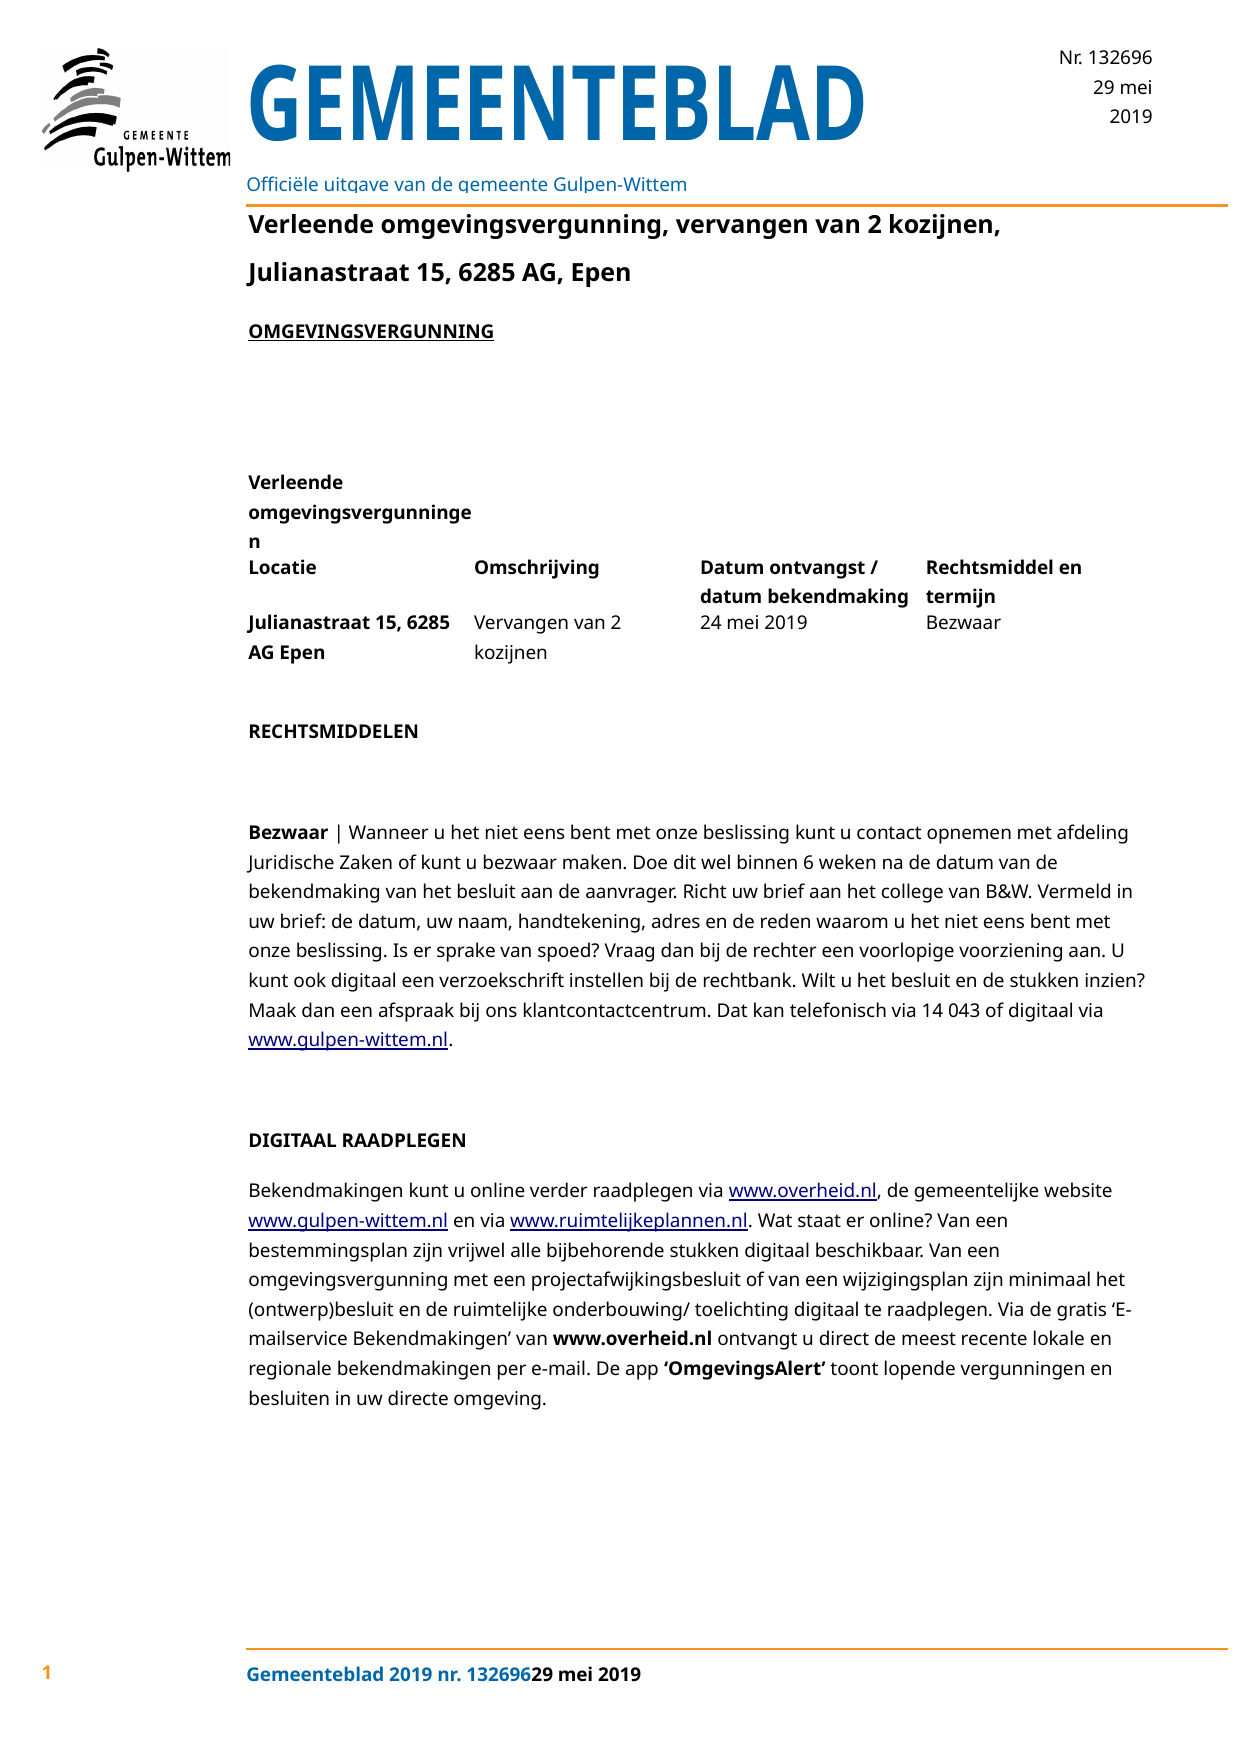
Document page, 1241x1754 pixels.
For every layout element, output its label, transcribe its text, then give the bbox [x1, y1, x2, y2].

table_cell Datum ontvangst / datum bekendmaking [700, 554, 926, 609]
text RECHTSMIDDELEN [248, 718, 1152, 744]
table_cell Julianastraat 15, 6285 AG Epen [248, 610, 474, 665]
text OMGEVINGSVERGUNNING [248, 318, 1152, 344]
text Bezwaar | Wanneer u het niet eens bent met onze beslissing kunt u contact opnemen met afdeling Juridische Zaken of kunt u bezwaar maken. Doe dit wel binnen 6 weken na de datum van de bekendmaking van het besluit aan de aanvrager. Richt uw brief aan het college van B&W. Vermeld in uw brief: de datum, uw naam, handtekening, adres en de reden waarom u het niet eens bent met onze beslissing. Is er sprake van spoed? Vraag dan bij de rechter een voorlopige voorziening aan. U kunt ook digitaal een verzoekschrift instellen bij de rechtbank. Wilt u het besluit en de stukken inzien? Maak dan een afspraak bij ons klantcontactcentrum. Dat kan telefonisch via 14 043 of digitaal via www.gulpen-wittem.nl. [248, 819, 1152, 1052]
picture [41, 47, 231, 172]
table_cell Vervangen van 2 kozijnen [474, 610, 700, 665]
text DIGITAAL RAADPLEGEN [248, 1127, 1152, 1153]
table_cell Omschrijving [474, 554, 700, 609]
table_header [474, 469, 700, 554]
table_header [926, 469, 1152, 554]
table_cell Bezwaar [926, 610, 1152, 665]
table_cell Rechtsmiddel en termijn [926, 554, 1152, 609]
text Verleende omgevingsvergunning, vervangen van 2 kozijnen, Julianastraat 15, 6285 AG, Epen [248, 207, 1152, 288]
text Bekendmakingen kunt u online verder raadplegen via www.overheid.nl, de gemeentelijke website www.gulpen-wittem.nl en via www.ruimtelijkeplannen.nl. Wat staat er online? Van een bestemmingsplan zijn vrijwel alle bijbehorende stukken digitaal beschikbaar. Van een omgevingsvergunning met een projectafwijkingsbesluit of van een wijzigingsplan zijn minimaal het (ontwerp)besluit en de ruimtelijke onderbouwing/ toelichting digitaal te raadplegen. Via de gratis ‘E-mailservice Bekendmakingen’ van www.overheid.nl ontvangt u direct de meest recente lokale en regionale bekendmakingen per e-mail. De app ‘OmgevingsAlert’ toont lopende vergunningen en besluiten in uw directe omgeving. [248, 1178, 1152, 1410]
table_cell Locatie [248, 554, 474, 609]
table_header Verleende omgevingsvergunningen [248, 469, 474, 554]
table_cell 24 mei 2019 [700, 610, 926, 665]
table_header [700, 469, 926, 554]
